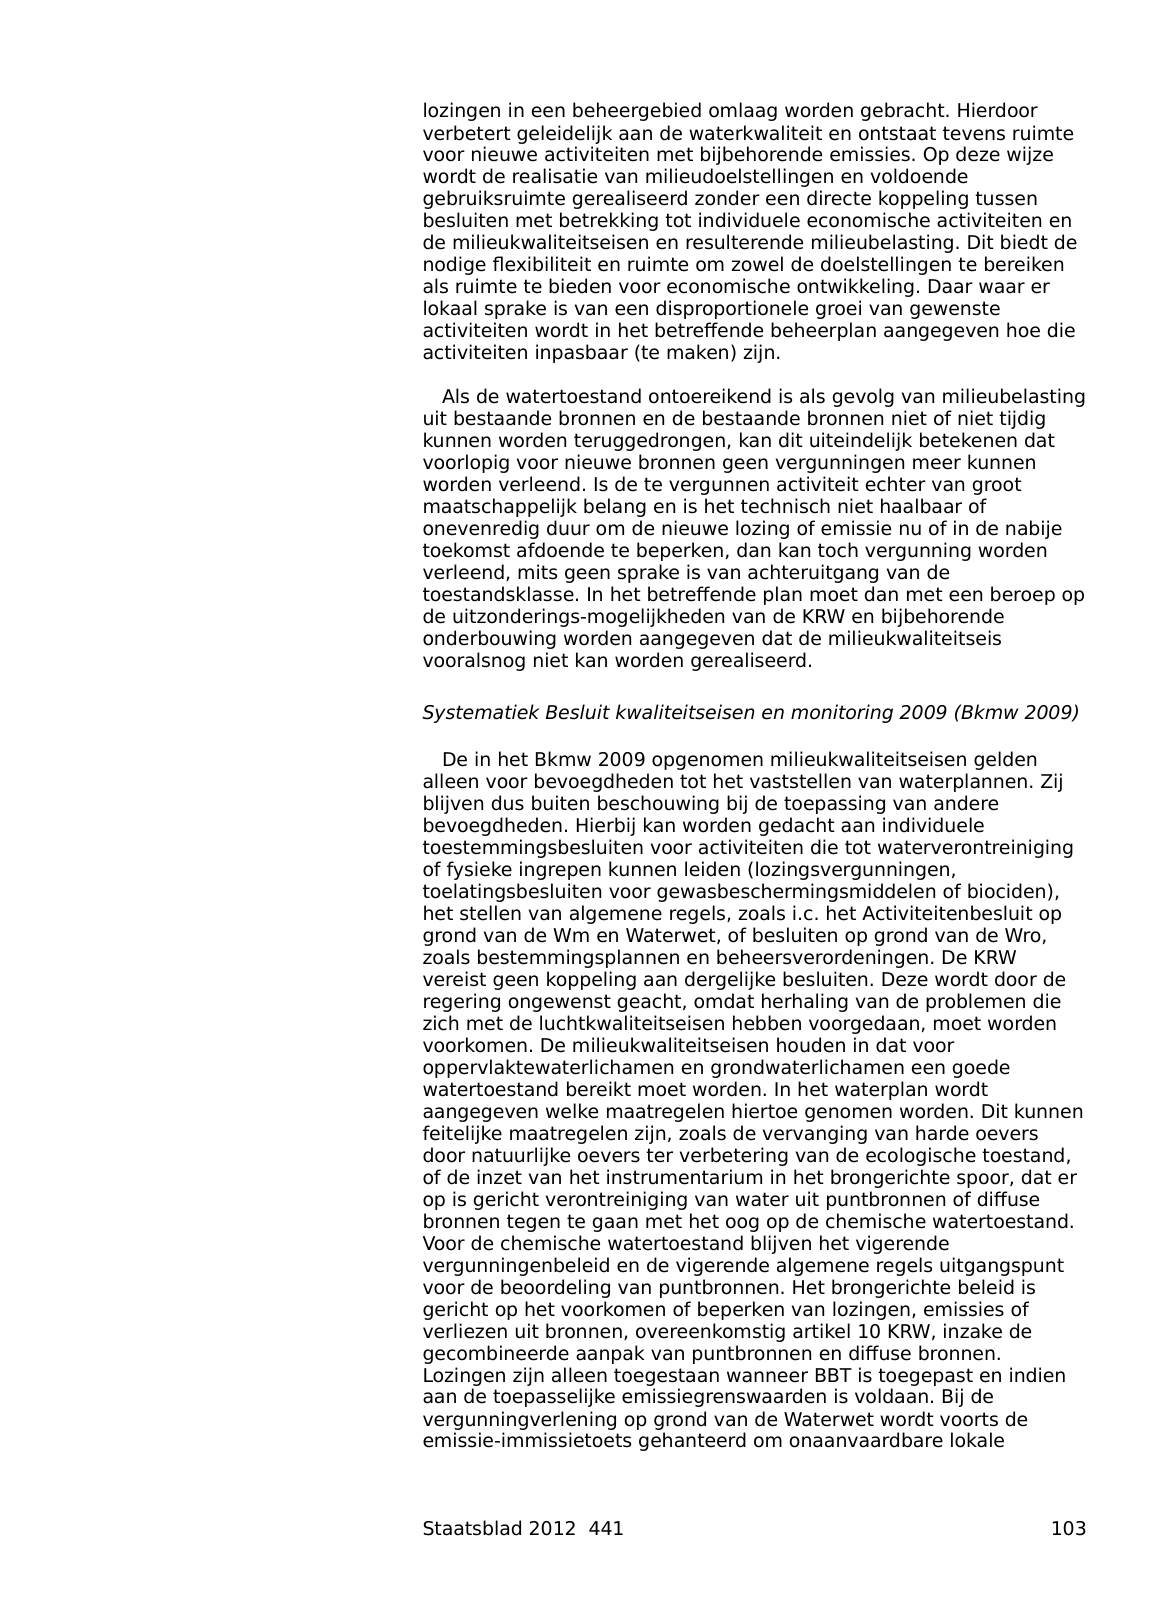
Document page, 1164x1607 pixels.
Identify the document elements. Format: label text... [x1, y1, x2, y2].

text De in het Bkmw 2009 opgenomen milieukwaliteitseisen gelden alleen voor bevoegdheden tot het vaststellen van waterplannen. Zij blijven dus buiten beschouwing bij de toepassing van andere bevoegdheden. Hierbij kan worden gedacht aan individuele toestemmingsbesluiten voor activiteiten die tot waterverontreiniging of fysieke ingrepen kunnen leiden (lozingsvergunningen, toelatingsbesluiten voor gewasbeschermingsmiddelen of biociden), het stellen van algemene regels, zoals i.c. het Activiteitenbesluit op grond van de Wm en Waterwet, of besluiten op grond van de Wro, zoals bestemmingsplannen en beheersverordeningen. De KRW vereist geen koppeling aan dergelijke besluiten. Deze wordt door de regering ongewenst geacht, omdat herhaling van de problemen die zich met de luchtkwaliteitseisen hebben voorgedaan, moet worden voorkomen. De milieukwaliteitseisen houden in dat voor oppervlaktewaterlichamen en grondwaterlichamen een goede watertoestand bereikt moet worden. In het waterplan wordt aangegeven welke maatregelen hiertoe genomen worden. Dit kunnen feitelijke maatregelen zijn, zoals de vervanging van harde oevers door natuurlijke oevers ter verbetering van de ecologische toestand, of de inzet van het instrumentarium in het brongerichte spoor, dat er op is gericht verontreiniging van water uit puntbronnen of diffuse bronnen tegen te gaan met het oog op de chemische watertoestand. Voor de chemische watertoestand blijven het vigerende vergunningenbeleid en de vigerende algemene regels uitgangspunt voor de beoordeling van puntbronnen. Het brongerichte beleid is gericht op het voorkomen of beperken van lozingen, emissies of verliezen uit bronnen, overeenkomstig artikel 10 KRW, inzake de gecombineerde aanpak van puntbronnen en diffuse bronnen. Lozingen zijn alleen toegestaan wanneer BBT is toegepast en indien aan de toepasselijke emissiegrenswaarden is voldaan. Bij de vergunningverlening op grond van de Waterwet wordt voorts de emissie-immissietoets gehanteerd om onaanvaardbare lokale [422, 749, 1087, 1452]
text Als de watertoestand ontoereikend is als gevolg van milieubelasting uit bestaande bronnen en de bestaande bronnen niet of niet tijdig kunnen worden teruggedrongen, kan dit uiteindelijk betekenen dat voorlopig voor nieuwe bronnen geen vergunningen meer kunnen worden verleend. Is de te vergunnen activiteit echter van groot maatschappelijk belang en is het technisch niet haalbaar of onevenredig duur om de nieuwe lozing of emissie nu of in de nabije toekomst afdoende te beperken, dan kan toch vergunning worden verleend, mits geen sprake is van achteruitgang van de toestandsklasse. In het betreffende plan moet dan met een beroep op de uitzonderings-mogelijkheden van de KRW en bijbehorende onderbouwing worden aangegeven dat de milieukwaliteitseis vooralsnog niet kan worden gerealiseerd. [422, 386, 1087, 672]
subtitle Systematiek Besluit kwaliteitseisen en monitoring 2009 (Bkmw 2009) [422, 702, 1087, 724]
text lozingen in een beheergebied omlaag worden gebracht. Hierdoor verbetert geleidelijk aan de waterkwaliteit en ontstaat tevens ruimte voor nieuwe activiteiten met bijbehorende emissies. Op deze wijze wordt de realisatie van milieudoelstellingen en voldoende gebruiksruimte gerealiseerd zonder een directe koppeling tussen besluiten met betrekking tot individuele economische activiteiten en de milieukwaliteitseisen en resulterende milieubelasting. Dit biedt de nodige flexibiliteit en ruimte om zowel de doelstellingen te bereiken als ruimte te bieden voor economische ontwikkeling. Daar waar er lokaal sprake is van een disproportionele groei van gewenste activiteiten wordt in het betreffende beheerplan aangegeven hoe die activiteiten inpasbaar (te maken) zijn. [422, 100, 1087, 364]
